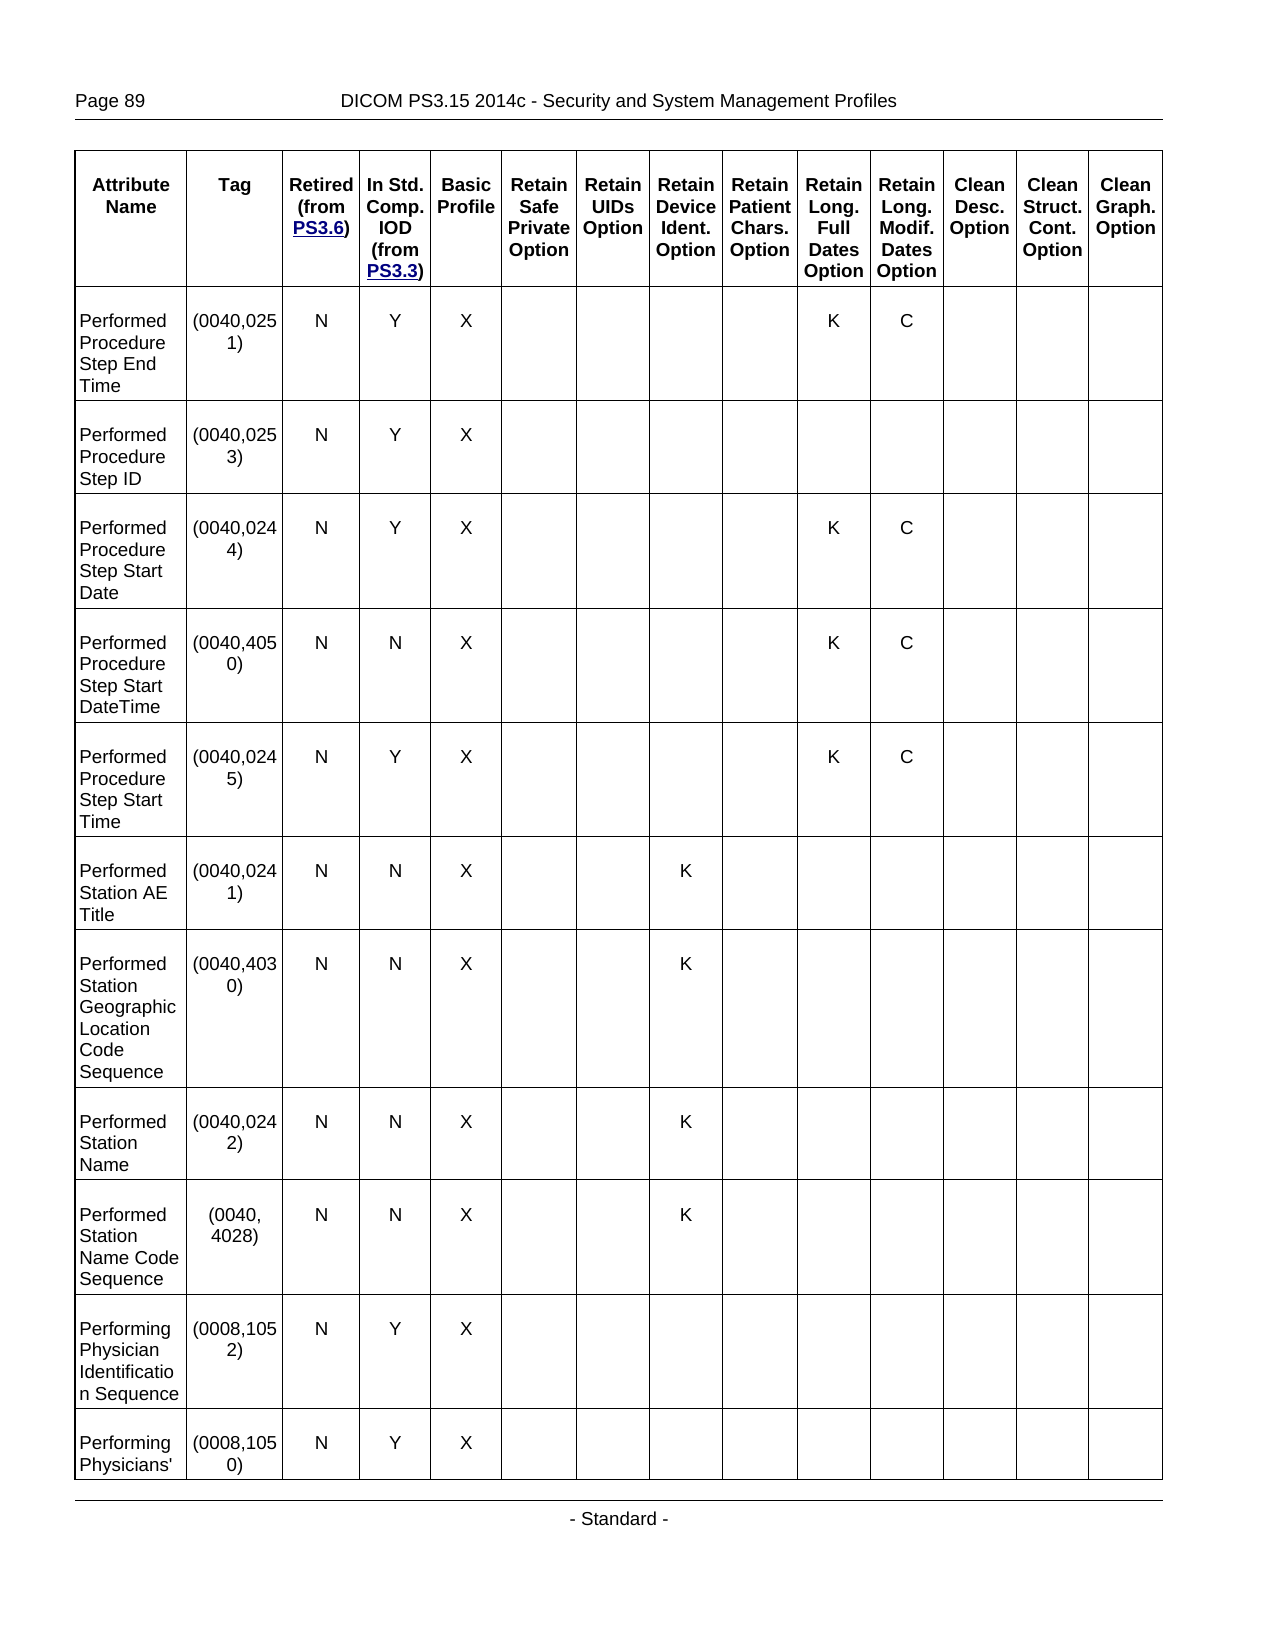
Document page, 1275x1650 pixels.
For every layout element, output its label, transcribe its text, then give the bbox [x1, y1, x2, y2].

table_cell [1089, 837, 1162, 929]
table_cell N [283, 1409, 359, 1479]
table_cell [650, 1409, 722, 1479]
table_cell [723, 1180, 797, 1294]
table_cell [577, 609, 649, 722]
table_cell [1089, 1088, 1162, 1179]
table_cell [723, 1088, 797, 1179]
table_cell Performed Station Name [76, 1088, 186, 1179]
table_cell Performing Physicians' [76, 1409, 186, 1479]
table_cell [723, 837, 797, 929]
table_cell [944, 401, 1016, 493]
table_cell [1017, 287, 1088, 400]
table_cell (0008,1050) [187, 1409, 282, 1479]
table_cell [1089, 401, 1162, 493]
table_cell (0040,0244) [187, 494, 282, 607]
table_cell [577, 1295, 649, 1408]
table_cell Performed Station Name Code Sequence [76, 1180, 186, 1294]
table_cell [1017, 1409, 1088, 1479]
table_cell C [871, 494, 943, 607]
table_cell N [283, 837, 359, 929]
table_cell [798, 1088, 870, 1179]
table_cell (0008,1052) [187, 1295, 282, 1408]
table_cell [577, 837, 649, 929]
table_cell [944, 837, 1016, 929]
table_cell [1089, 494, 1162, 607]
table_cell [502, 930, 576, 1087]
table_cell (0040,0253) [187, 401, 282, 493]
table_cell X [431, 287, 501, 400]
table_cell [1017, 401, 1088, 493]
table_cell [944, 1295, 1016, 1408]
table_cell [723, 401, 797, 493]
table_cell C [871, 723, 943, 836]
table_cell C [871, 287, 943, 400]
table_cell N [360, 930, 430, 1087]
table_cell [577, 287, 649, 400]
table_header Basic Profile [431, 151, 501, 286]
table_cell Performed Procedure Step ID [76, 401, 186, 493]
table_cell N [283, 609, 359, 722]
table_cell N [283, 1295, 359, 1408]
table_cell [650, 494, 722, 607]
table_cell [1089, 1409, 1162, 1479]
table_cell [798, 837, 870, 929]
table_cell [502, 494, 576, 607]
table_cell [871, 1409, 943, 1479]
table_cell [871, 1180, 943, 1294]
table_cell N [283, 930, 359, 1087]
table_cell Y [360, 723, 430, 836]
table_cell [1017, 723, 1088, 836]
table_header Attribute Name [76, 151, 186, 286]
table_cell N [283, 1180, 359, 1294]
table_cell [577, 494, 649, 607]
table_cell K [798, 494, 870, 607]
table_header Retain Safe Private Option [502, 151, 576, 286]
table_cell X [431, 494, 501, 607]
table_header Retain Long. Modif. Dates Option [871, 151, 943, 286]
table_header Retain Long. Full Dates Option [798, 151, 870, 286]
table_cell [502, 401, 576, 493]
table_cell N [360, 609, 430, 722]
table_cell [798, 1180, 870, 1294]
table_cell [1089, 723, 1162, 836]
table_header Retain UIDs Option [577, 151, 649, 286]
table_cell [577, 1409, 649, 1479]
table_cell (0040,0245) [187, 723, 282, 836]
table_header Clean Graph. Option [1089, 151, 1162, 286]
table_cell [1017, 1295, 1088, 1408]
table_cell [577, 401, 649, 493]
table_header Clean Struct. Cont. Option [1017, 151, 1088, 286]
table_cell [577, 723, 649, 836]
table_cell Y [360, 1295, 430, 1408]
table_cell K [798, 609, 870, 722]
table_cell [871, 1088, 943, 1179]
table_cell [1017, 494, 1088, 607]
table_cell [798, 1295, 870, 1408]
table_cell [1017, 837, 1088, 929]
table_cell [798, 1409, 870, 1479]
table_cell N [360, 1088, 430, 1179]
table_cell Performed Procedure Step Start Time [76, 723, 186, 836]
table_header Retain Device Ident. Option [650, 151, 722, 286]
table_cell [1017, 1180, 1088, 1294]
table_cell K [650, 1088, 722, 1179]
table_cell N [283, 287, 359, 400]
table_cell N [283, 1088, 359, 1179]
table_cell [502, 609, 576, 722]
table_cell [650, 1295, 722, 1408]
table_cell X [431, 723, 501, 836]
table_cell (0040,4050) [187, 609, 282, 722]
table_cell Performed Station AE Title [76, 837, 186, 929]
table_cell Y [360, 401, 430, 493]
table_cell [871, 930, 943, 1087]
table_cell X [431, 1180, 501, 1294]
table_cell X [431, 1088, 501, 1179]
table_cell N [283, 494, 359, 607]
table_cell (0040,0241) [187, 837, 282, 929]
table_cell K [650, 930, 722, 1087]
table_cell X [431, 837, 501, 929]
table_cell [1089, 930, 1162, 1087]
table_cell [577, 1180, 649, 1294]
table_cell [502, 1295, 576, 1408]
table_cell [502, 723, 576, 836]
table_cell (0040,0251) [187, 287, 282, 400]
table_cell [1089, 609, 1162, 722]
table_header Retain Patient Chars. Option [723, 151, 797, 286]
table_header In Std. Comp. IOD (from PS3.3) [360, 151, 430, 286]
table_cell [502, 1180, 576, 1294]
table_cell [944, 723, 1016, 836]
table_cell N [283, 723, 359, 836]
table_cell [944, 1088, 1016, 1179]
table_cell K [798, 723, 870, 836]
table_cell [502, 1409, 576, 1479]
table_cell [577, 1088, 649, 1179]
table_cell [944, 1180, 1016, 1294]
table_cell K [650, 837, 722, 929]
table_cell [723, 494, 797, 607]
table_cell [1089, 1295, 1162, 1408]
table_cell [1017, 609, 1088, 722]
table_cell Performed Station Geographic Location Code Sequence [76, 930, 186, 1087]
table_cell Performed Procedure Step Start DateTime [76, 609, 186, 722]
table_cell [798, 930, 870, 1087]
table_cell [723, 1409, 797, 1479]
table_cell N [283, 401, 359, 493]
table_cell [1089, 1180, 1162, 1294]
table_cell X [431, 609, 501, 722]
table_header Clean Desc. Option [944, 151, 1016, 286]
table_cell N [360, 1180, 430, 1294]
table_cell [723, 930, 797, 1087]
table_cell X [431, 930, 501, 1087]
table_cell [650, 723, 722, 836]
table_cell [1089, 287, 1162, 400]
table_cell X [431, 401, 501, 493]
table_cell [723, 609, 797, 722]
table_cell K [650, 1180, 722, 1294]
table_cell [944, 609, 1016, 722]
table_cell (0040,0242) [187, 1088, 282, 1179]
table_cell [502, 287, 576, 400]
table_cell [650, 609, 722, 722]
table_cell [502, 837, 576, 929]
table_cell [871, 1295, 943, 1408]
table_cell [723, 1295, 797, 1408]
table_header Tag [187, 151, 282, 286]
table_cell [723, 287, 797, 400]
table_cell [944, 930, 1016, 1087]
table_cell [944, 287, 1016, 400]
table_cell Performing Physician Identification Sequence [76, 1295, 186, 1408]
table_cell [650, 287, 722, 400]
table_cell [1017, 930, 1088, 1087]
table_cell Performed Procedure Step Start Date [76, 494, 186, 607]
table_cell [871, 837, 943, 929]
table_cell [798, 401, 870, 493]
table_cell X [431, 1409, 501, 1479]
table_cell Performed Procedure Step End Time [76, 287, 186, 400]
table_cell [944, 1409, 1016, 1479]
table_cell [577, 930, 649, 1087]
table_cell Y [360, 1409, 430, 1479]
table_cell Y [360, 494, 430, 607]
table_cell [871, 401, 943, 493]
table_cell (0040, 4028) [187, 1180, 282, 1294]
table_cell Y [360, 287, 430, 400]
table_cell (0040,4030) [187, 930, 282, 1087]
table_cell N [360, 837, 430, 929]
table_header Retired (from PS3.6) [283, 151, 359, 286]
table_cell [723, 723, 797, 836]
table_cell C [871, 609, 943, 722]
table_cell K [798, 287, 870, 400]
table_cell [502, 1088, 576, 1179]
table_cell [650, 401, 722, 493]
table_cell [944, 494, 1016, 607]
table_cell [1017, 1088, 1088, 1179]
table_cell X [431, 1295, 501, 1408]
